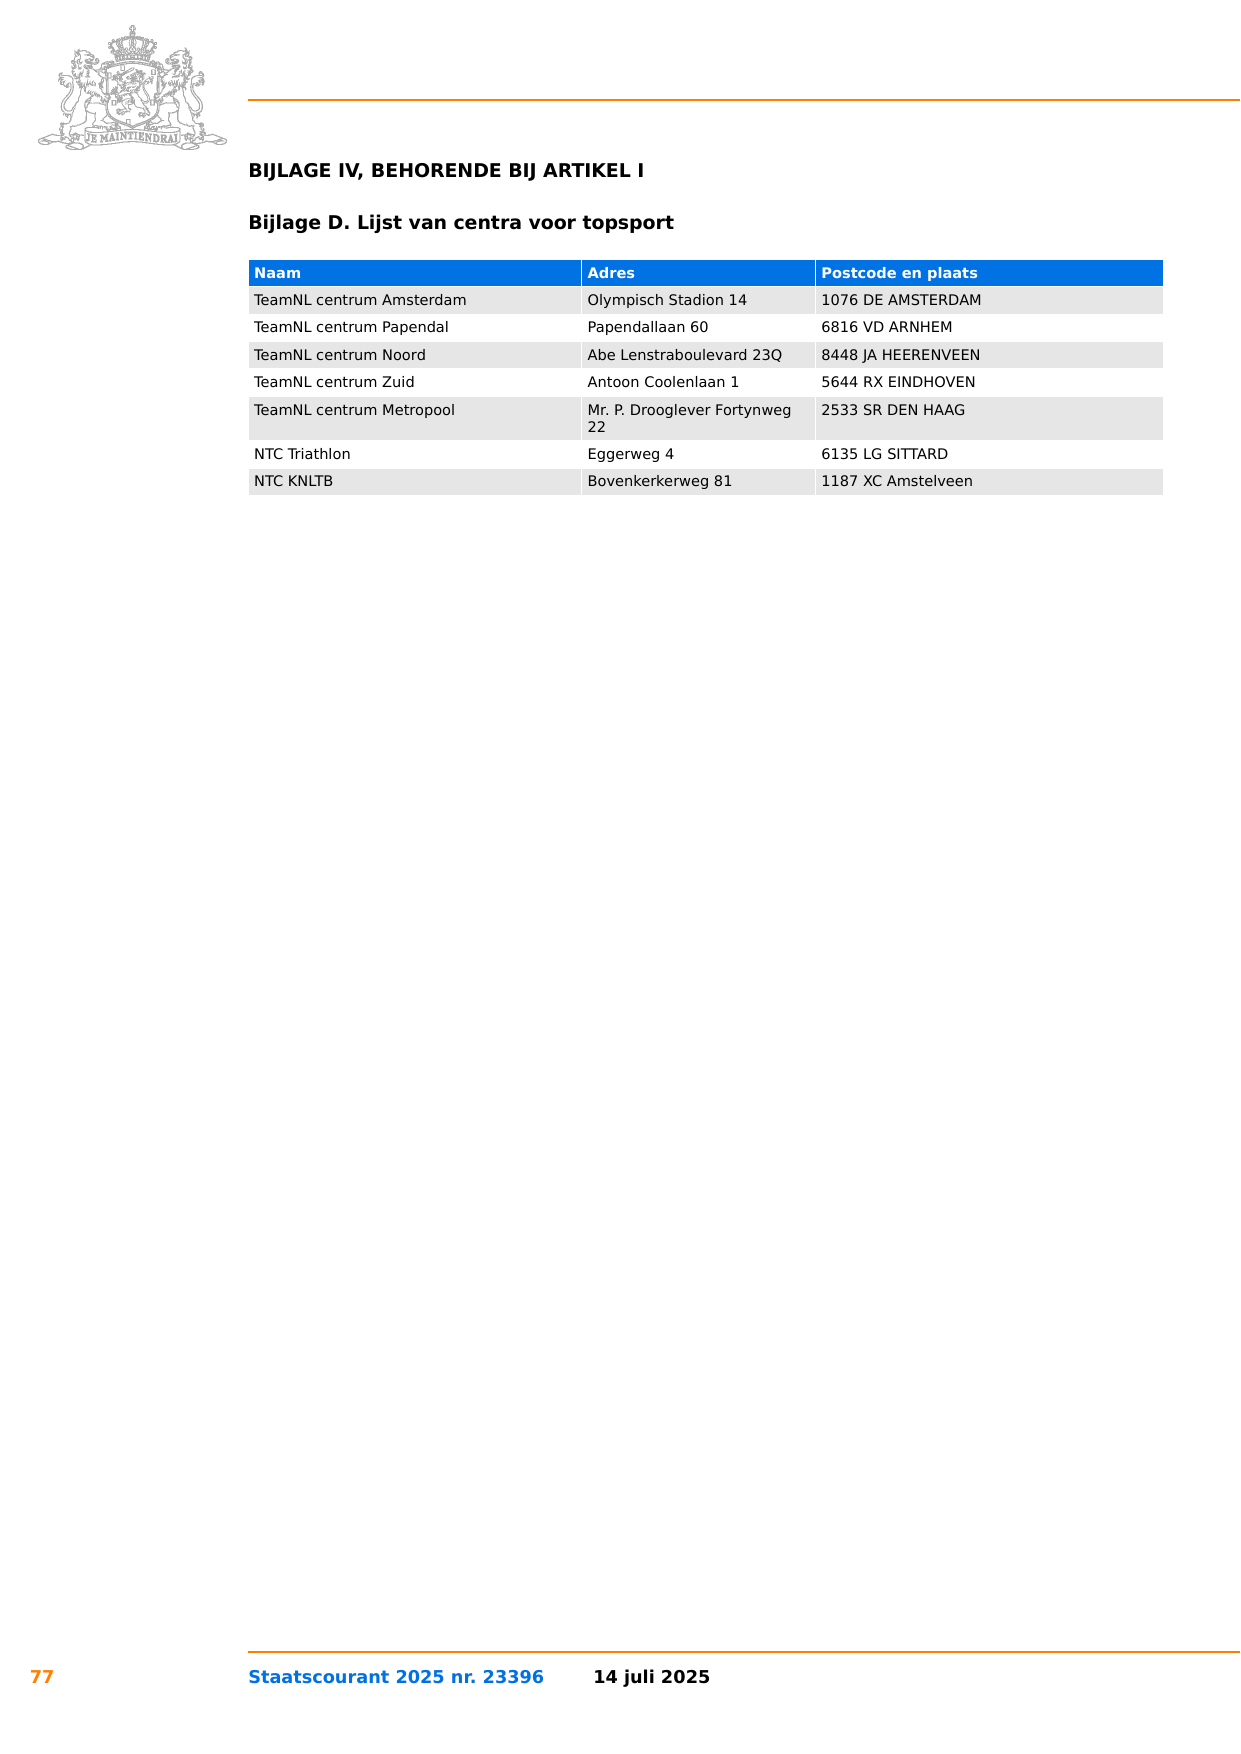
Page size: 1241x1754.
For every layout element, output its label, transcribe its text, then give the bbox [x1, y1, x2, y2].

table_cell TeamNL centrum Amsterdam [249, 287, 581, 314]
table_cell TeamNL centrum Zuid [249, 370, 581, 396]
table_cell 6816 VD ARNHEM [816, 315, 1163, 341]
table_cell 2533 SR DEN HAAG [816, 397, 1163, 440]
table_cell Mr. P. Drooglever Fortynweg 22 [582, 397, 815, 440]
table_cell 5644 RX EINDHOVEN [816, 370, 1163, 396]
table_cell TeamNL centrum Metropool [249, 397, 581, 440]
table_header Naam [249, 260, 581, 286]
table_cell 8448 JA HEERENVEEN [816, 342, 1163, 368]
table_cell Eggerweg 4 [582, 441, 815, 468]
subtitle BIJLAGE IV, BEHORENDE BIJ ARTIKEL I [248, 160, 1163, 182]
table_cell 1076 DE AMSTERDAM [816, 287, 1163, 314]
table_cell Antoon Coolenlaan 1 [582, 370, 815, 396]
table_cell Bovenkerkerweg 81 [582, 469, 815, 495]
table_cell TeamNL centrum Papendal [249, 315, 581, 341]
picture [38, 25, 227, 150]
table_cell Olympisch Stadion 14 [582, 287, 815, 314]
table_cell 1187 XC Amstelveen [816, 469, 1163, 495]
table_header Adres [582, 260, 815, 286]
table_cell Papendallaan 60 [582, 315, 815, 341]
table_cell 6135 LG SITTARD [816, 441, 1163, 468]
table_header Postcode en plaats [816, 260, 1163, 286]
table_cell TeamNL centrum Noord [249, 342, 581, 368]
table_cell NTC Triathlon [249, 441, 581, 468]
table_cell NTC KNLTB [249, 469, 581, 495]
table_cell Abe Lenstraboulevard 23Q [582, 342, 815, 368]
subtitle Bijlage D. Lijst van centra voor topsport [248, 212, 1163, 234]
